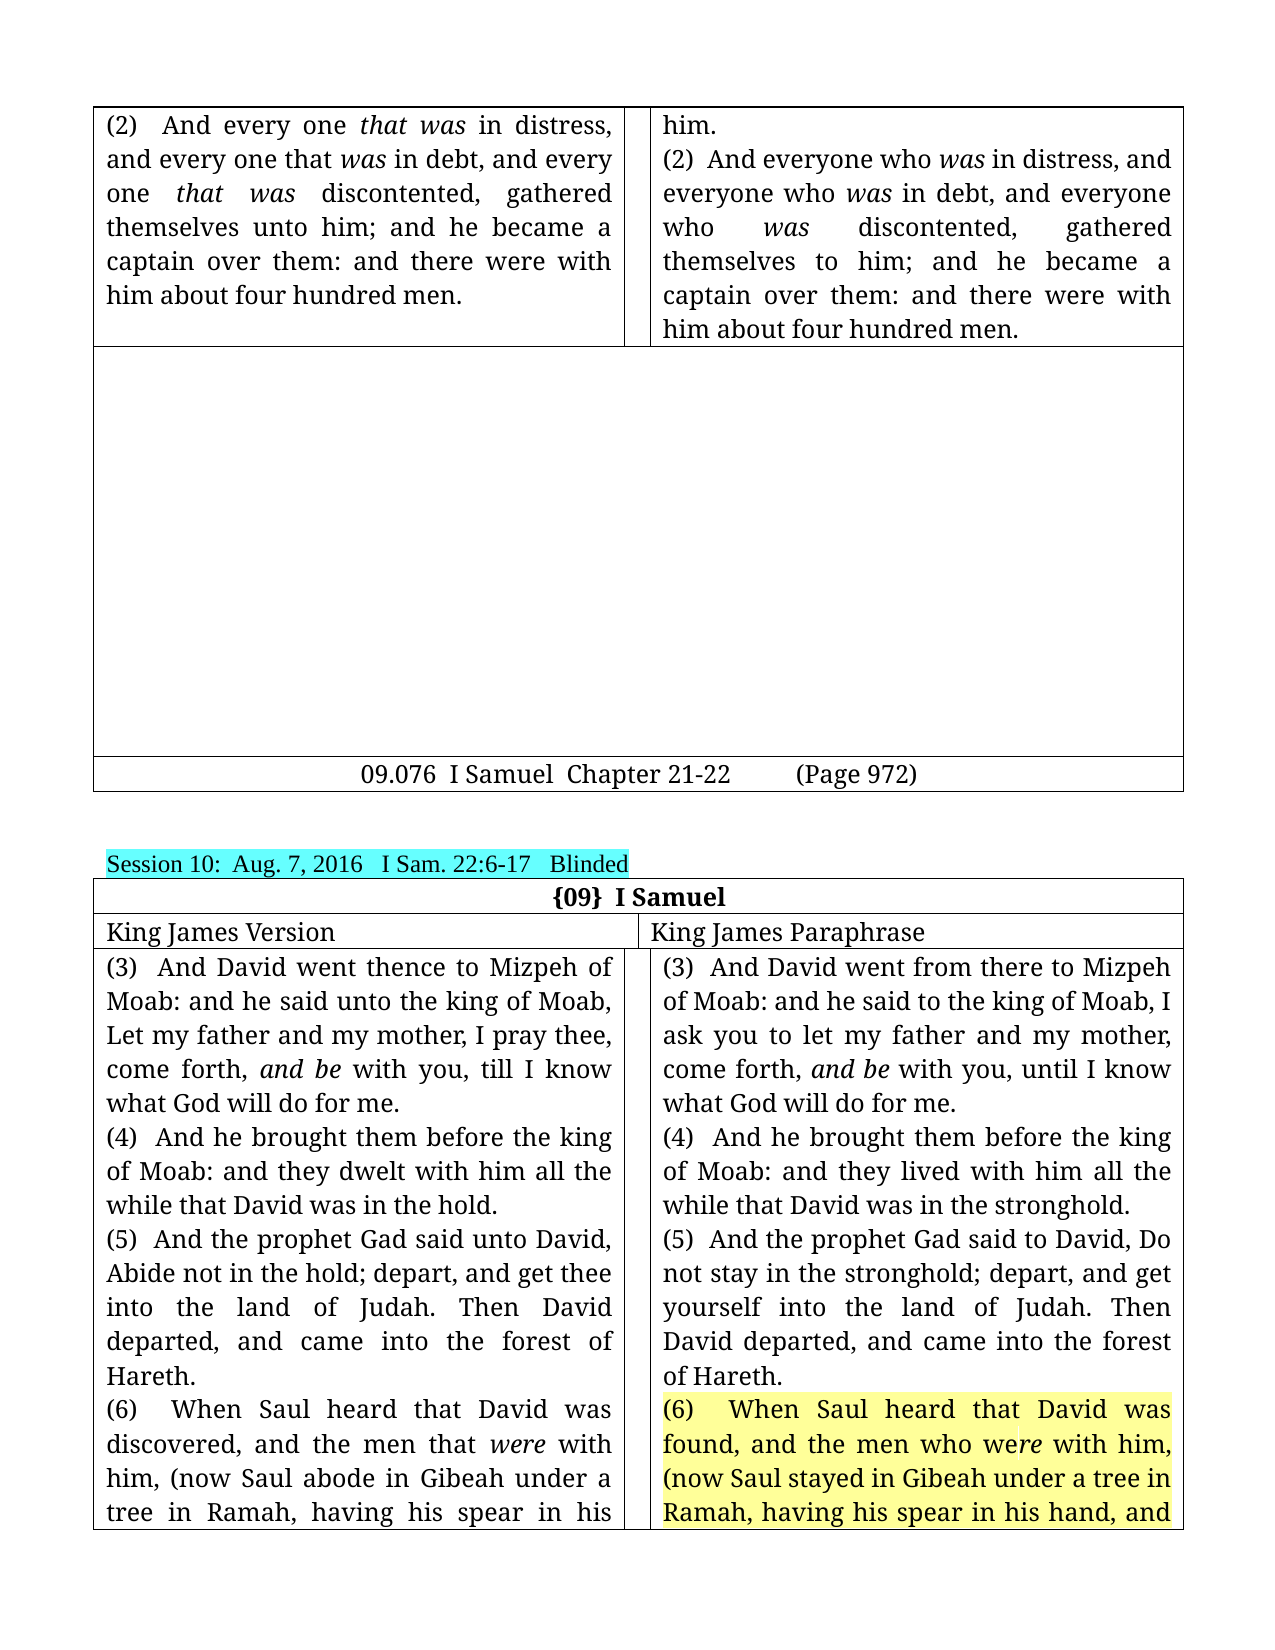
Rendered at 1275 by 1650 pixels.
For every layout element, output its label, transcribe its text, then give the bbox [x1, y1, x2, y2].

table_cell (3) And David went thence to Mizpeh of Moab: and he said unto the king of Moab, Let my father and my mother, I pray thee, come forth, and be with you, till I know what God will do for me. (4) And he brought them before the king of Moab: and they dwelt with him all the while that David was in the hold. (5) And the prophet Gad said unto David, Abide not in the hold; depart, and get thee into the land of Judah. Then David departed, and came into the forest of Hareth. (6) When Saul heard that David was discovered, and the men that were with him, (now Saul abode in Gibeah under a tree in Ramah, having his spear in his [94, 949, 624, 1528]
table_cell King James Version [94, 914, 638, 948]
table_header {09} I Samuel [94, 879, 1183, 913]
table_cell [625, 949, 650, 1528]
table_cell [625, 108, 650, 346]
table_cell (2) And every one that was in distress, and every one that was in debt, and every one that was discontented, gathered themselves unto him; and he became a captain over them: and there were with him about four hundred men. [94, 108, 624, 346]
table_cell (3) And David went from there to Mizpeh of Moab: and he said to the king of Moab, I ask you to let my father and my mother, come forth, and be with you, until I know what God will do for me. (4) And he brought them before the king of Moab: and they lived with him all the while that David was in the stronghold. (5) And the prophet Gad said to David, Do not stay in the stronghold; depart, and get yourself into the land of Judah. Then David departed, and came into the forest of Hareth. (6) When Saul heard that David was found, and the men who were with him, (now Saul stayed in Gibeah under a tree in Ramah, having his spear in his hand, and [651, 949, 1183, 1528]
table_cell 09.076 I Samuel Chapter 21-22 (Page 972) [94, 757, 1183, 791]
table_cell King James Paraphrase [639, 914, 1183, 948]
text Session 10: Aug. 7, 2016 I Sam. 22:6-17 Blinded [106, 849, 1168, 878]
table_cell him. (2) And everyone who was in distress, and everyone who was in debt, and everyone who was discontented, gathered themselves to him; and he became a captain over them: and there were with him about four hundred men. [651, 108, 1183, 346]
table_cell [94, 347, 1183, 756]
